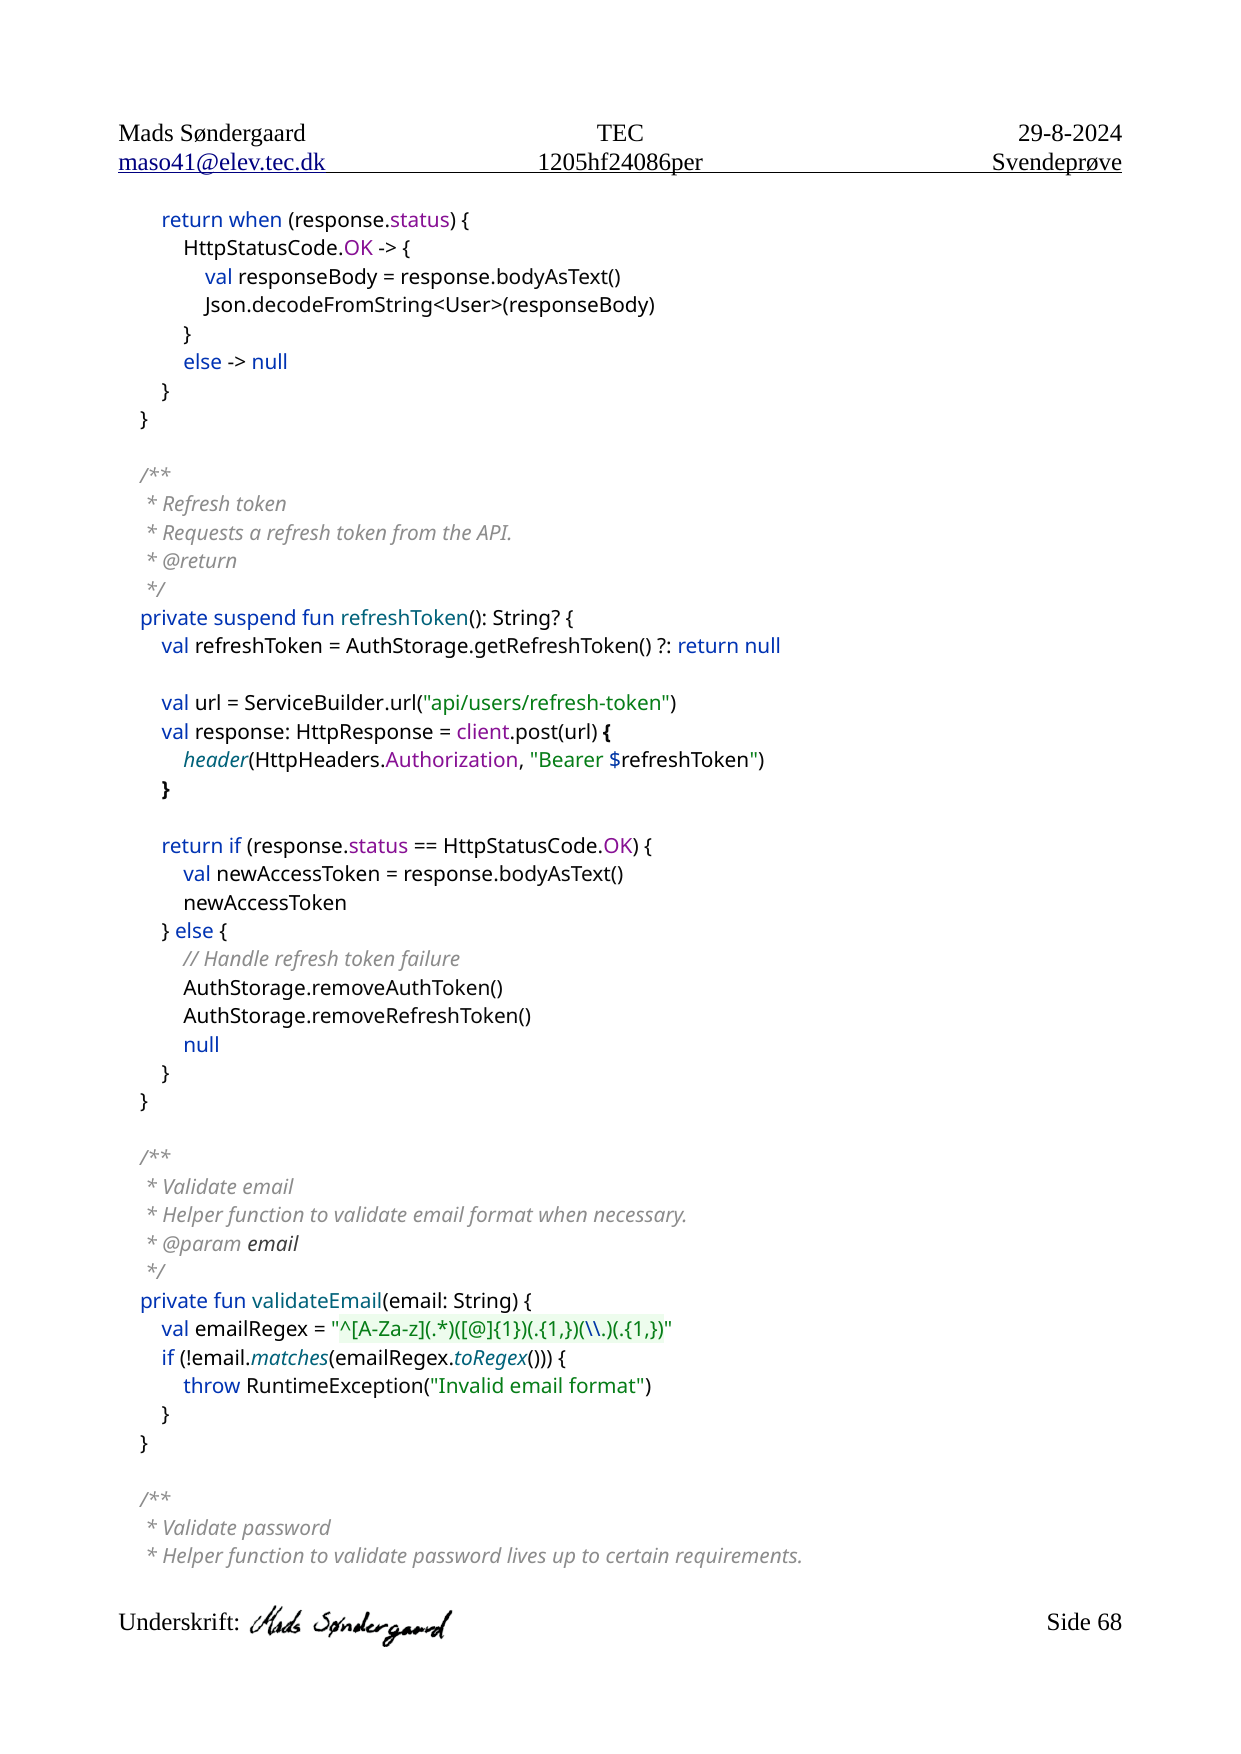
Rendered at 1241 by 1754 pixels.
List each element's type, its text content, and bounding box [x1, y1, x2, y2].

text return when (response.status) { HttpStatusCode.OK -> { val responseBody = response.bodyAsText() Json.decodeFromString<User>(responseBody) } else -> null } } /** * Refresh token * Requests a refresh token from the API. * @return */ private suspend fun refreshToken(): String? { val refreshToken = AuthStorage.getRefreshToken() ?: return null val url = ServiceBuilder.url("api/users/refresh-token") val response: HttpResponse = client.post(url) { header(HttpHeaders.Authorization, "Bearer $refreshToken") } return if (response.status == HttpStatusCode.OK) { val newAccessToken = response.bodyAsText() newAccessToken } else { // Handle refresh token failure AuthStorage.removeAuthToken() AuthStorage.removeRefreshToken() null } } /** * Validate email * Helper function to validate email format when necessary. * @param email */ private fun validateEmail(email: String) { val emailRegex = "^[A-Za-z](.*)([@]{1})(.{1,})(\\.)(.{1,})" if (!email.matches(emailRegex.toRegex())) { throw RuntimeException("Invalid email format") } } /** * Validate password * Helper function to validate password lives up to certain requirements. [118, 205, 1122, 1570]
picture [244, 1600, 458, 1647]
